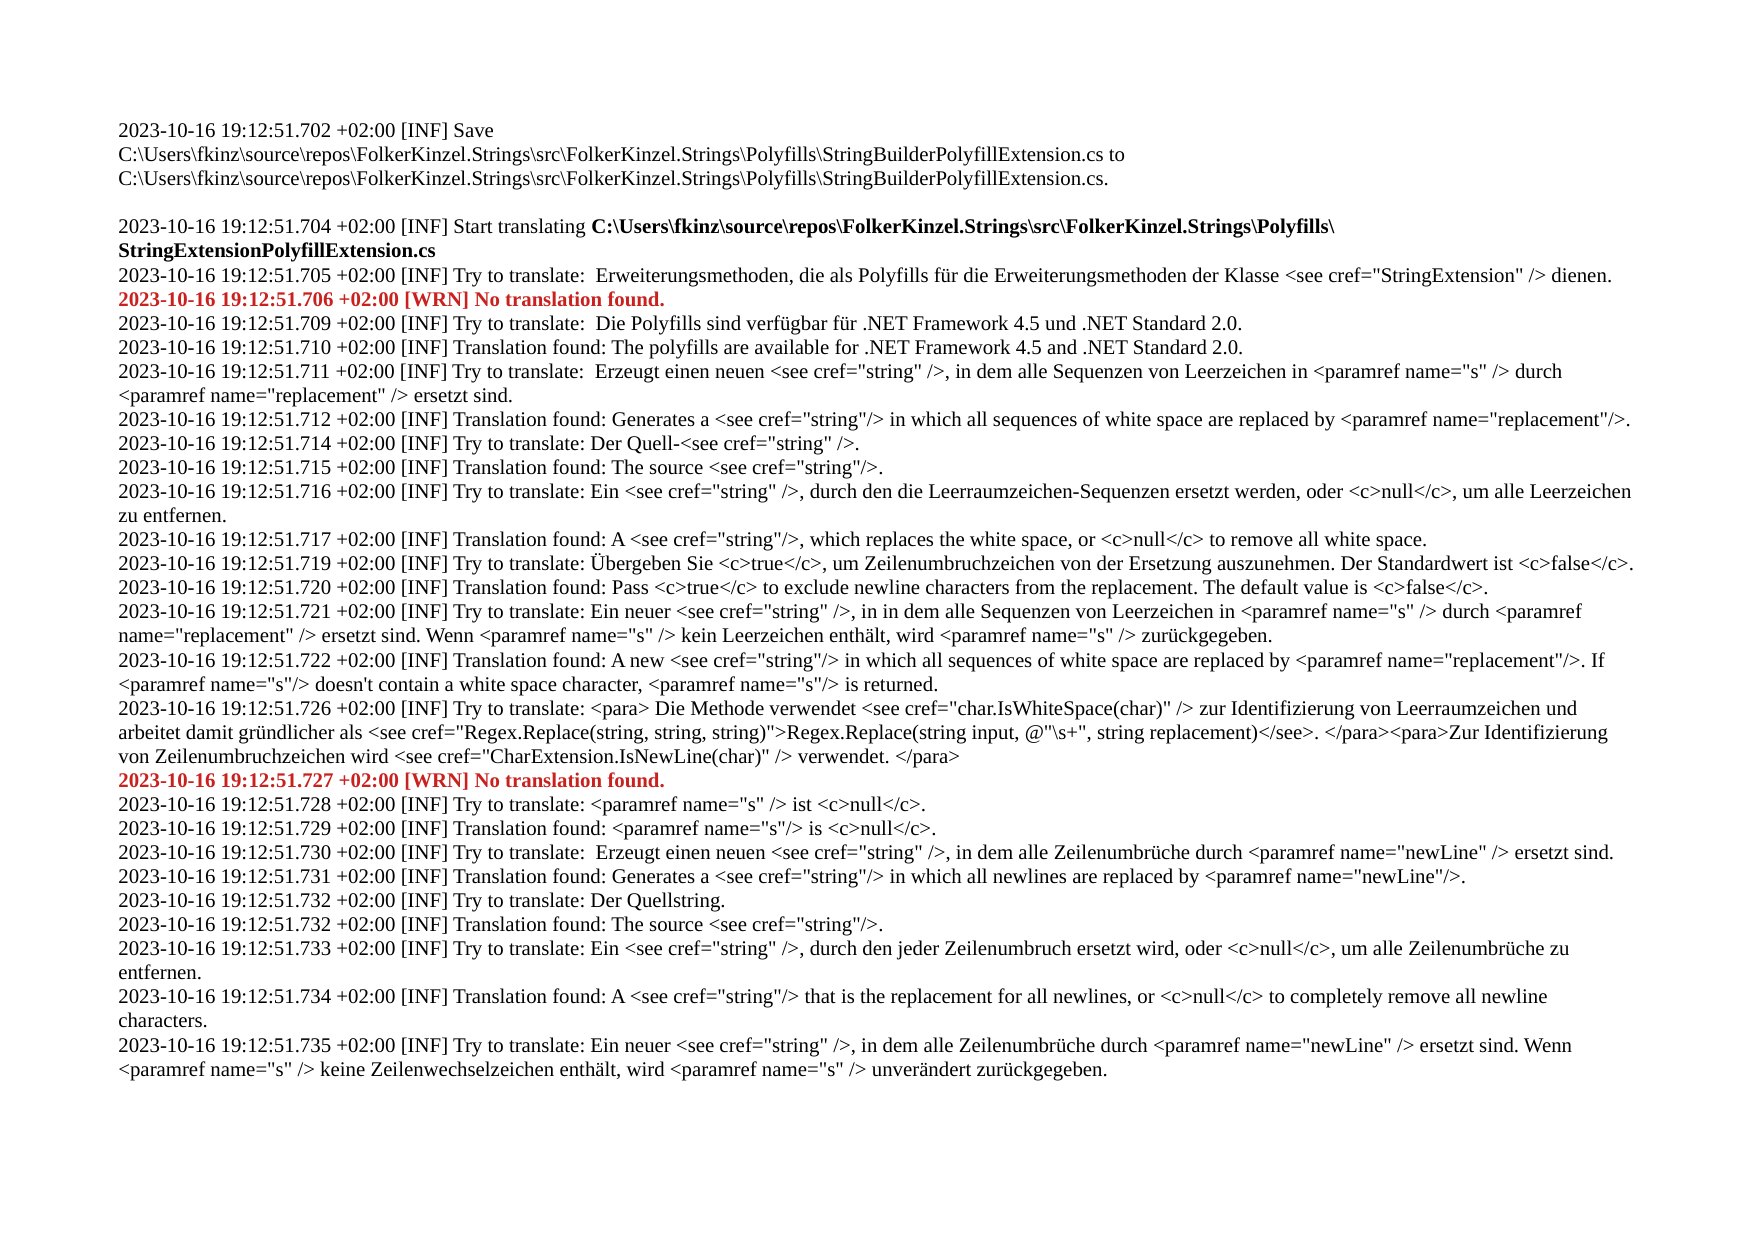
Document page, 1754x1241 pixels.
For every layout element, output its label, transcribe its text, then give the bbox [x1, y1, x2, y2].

text 2023-10-16 19:12:51.730 +02:00 [INF] Try to translate: Erzeugt einen neuen <see cref="string" />, in dem alle Zeilenumbrüche durch <paramref name="newLine" /> ersetzt sind. [118, 840, 1636, 864]
text 2023-10-16 19:12:51.716 +02:00 [INF] Try to translate: Ein <see cref="string" />, durch den die Leerraumzeichen-Sequenzen ersetzt werden, oder <c>null</c>, um alle Leerzeichen zu entfernen. [118, 479, 1636, 527]
text 2023-10-16 19:12:51.734 +02:00 [INF] Translation found: A <see cref="string"/> that is the replacement for all newlines, or <c>null</c> to completely remove all newline characters. [118, 984, 1636, 1032]
text 2023-10-16 19:12:51.702 +02:00 [INF] Save C:\Users\fkinz\source\repos\FolkerKinzel.Strings\src\FolkerKinzel.Strings\Polyfills\StringBuilderPolyfillExtension.cs to C:\Users\fkinz\source\repos\FolkerKinzel.Strings\src\FolkerKinzel.Strings\Polyfills\StringBuilderPolyfillExtension.cs. [118, 118, 1636, 190]
text 2023-10-16 19:12:51.720 +02:00 [INF] Translation found: Pass <c>true</c> to exclude newline characters from the replacement. The default value is <c>false</c>. [118, 575, 1636, 599]
text 2023-10-16 19:12:51.732 +02:00 [INF] Try to translate: Der Quellstring. [118, 888, 1636, 912]
text 2023-10-16 19:12:51.733 +02:00 [INF] Try to translate: Ein <see cref="string" />, durch den jeder Zeilenumbruch ersetzt wird, oder <c>null</c>, um alle Zeilenumbrüche zu entfernen. [118, 936, 1636, 984]
text 2023-10-16 19:12:51.715 +02:00 [INF] Translation found: The source <see cref="string"/>. [118, 455, 1636, 479]
text 2023-10-16 19:12:51.721 +02:00 [INF] Try to translate: Ein neuer <see cref="string" />, in in dem alle Sequenzen von Leerzeichen in <paramref name="s" /> durch <paramref name="replacement" /> ersetzt sind. Wenn <paramref name="s" /> kein Leerzeichen enthält, wird <paramref name="s" /> zurückgegeben. [118, 599, 1636, 647]
text 2023-10-16 19:12:51.714 +02:00 [INF] Try to translate: Der Quell-<see cref="string" />. [118, 431, 1636, 455]
text 2023-10-16 19:12:51.732 +02:00 [INF] Translation found: The source <see cref="string"/>. [118, 912, 1636, 936]
text 2023-10-16 19:12:51.728 +02:00 [INF] Try to translate: <paramref name="s" /> ist <c>null</c>. [118, 792, 1636, 816]
text 2023-10-16 19:12:51.727 +02:00 [WRN] No translation found. [118, 768, 1636, 792]
text 2023-10-16 19:12:51.709 +02:00 [INF] Try to translate: Die Polyfills sind verfügbar für .NET Framework 4.5 und .NET Standard 2.0. [118, 311, 1636, 335]
text 2023-10-16 19:12:51.731 +02:00 [INF] Translation found: Generates a <see cref="string"/> in which all newlines are replaced by <paramref name="newLine"/>. [118, 864, 1636, 888]
text 2023-10-16 19:12:51.722 +02:00 [INF] Translation found: A new <see cref="string"/> in which all sequences of white space are replaced by <paramref name="replacement"/>. If <paramref name="s"/> doesn't contain a white space character, <paramref name="s"/> is returned. [118, 647, 1636, 696]
text 2023-10-16 19:12:51.735 +02:00 [INF] Try to translate: Ein neuer <see cref="string" />, in dem alle Zeilenumbrüche durch <paramref name="newLine" /> ersetzt sind. Wenn <paramref name="s" /> keine Zeilenwechselzeichen enthält, wird <paramref name="s" /> unverändert zurückgegeben. [118, 1032, 1636, 1081]
text 2023-10-16 19:12:51.711 +02:00 [INF] Try to translate: Erzeugt einen neuen <see cref="string" />, in dem alle Sequenzen von Leerzeichen in <paramref name="s" /> durch <paramref name="replacement" /> ersetzt sind. [118, 359, 1636, 407]
text 2023-10-16 19:12:51.712 +02:00 [INF] Translation found: Generates a <see cref="string"/> in which all sequences of white space are replaced by <paramref name="replacement"/>. [118, 407, 1636, 431]
text 2023-10-16 19:12:51.719 +02:00 [INF] Try to translate: Übergeben Sie <c>true</c>, um Zeilenumbruchzeichen von der Ersetzung auszunehmen. Der Standardwert ist <c>false</c>. [118, 551, 1636, 575]
text 2023-10-16 19:12:51.705 +02:00 [INF] Try to translate: Erweiterungsmethoden, die als Polyfills für die Erweiterungsmethoden der Klasse <see cref="StringExtension" /> dienen. [118, 262, 1636, 287]
text 2023-10-16 19:12:51.726 +02:00 [INF] Try to translate: <para> Die Methode verwendet <see cref="char.IsWhiteSpace(char)" /> zur Identifizierung von Leerraumzeichen und arbeitet damit gründlicher als <see cref="Regex.Replace(string, string, string)">Regex.Replace(string input, @"\s+", string replacement)</see>. </para><para>Zur Identifizierung von Zeilenumbruchzeichen wird <see cref="CharExtension.IsNewLine(char)" /> verwendet. </para> [118, 696, 1636, 768]
text 2023-10-16 19:12:51.717 +02:00 [INF] Translation found: A <see cref="string"/>, which replaces the white space, or <c>null</c> to remove all white space. [118, 527, 1636, 551]
text 2023-10-16 19:12:51.710 +02:00 [INF] Translation found: The polyfills are available for .NET Framework 4.5 and .NET Standard 2.0. [118, 335, 1636, 359]
text 2023-10-16 19:12:51.729 +02:00 [INF] Translation found: <paramref name="s"/> is <c>null</c>. [118, 816, 1636, 840]
text 2023-10-16 19:12:51.706 +02:00 [WRN] No translation found. [118, 287, 1636, 311]
text 2023-10-16 19:12:51.704 +02:00 [INF] Start translating C:\Users\fkinz\source\repos\FolkerKinzel.Strings\src\FolkerKinzel.Strings\Polyfills\StringExtensionPolyfillExtension.cs [118, 214, 1636, 262]
